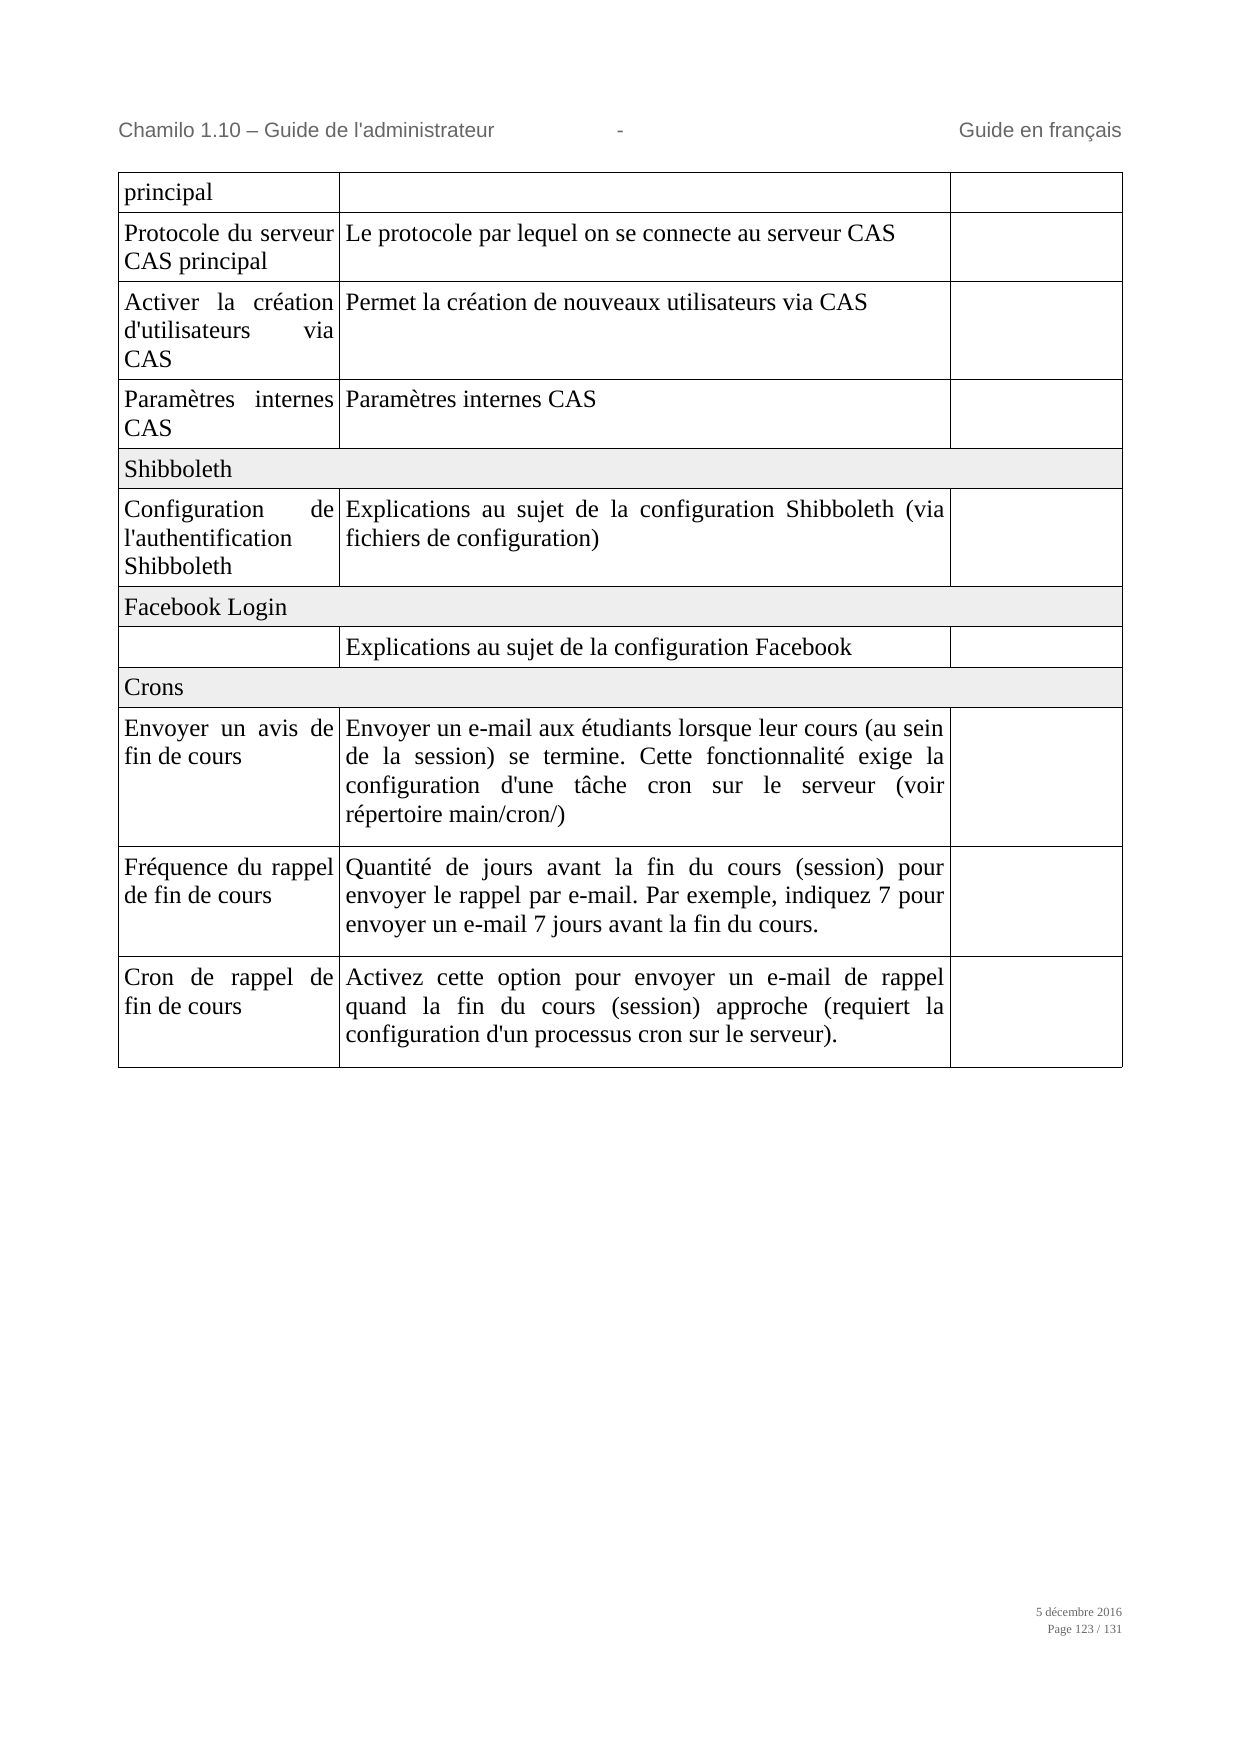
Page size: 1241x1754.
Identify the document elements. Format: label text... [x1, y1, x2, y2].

table_cell [119, 627, 339, 667]
table_cell Activer la création d'utilisateurs via CAS [119, 282, 339, 379]
table_cell [951, 957, 1122, 1067]
table_cell Configuration de l'authentification Shibboleth [119, 489, 339, 586]
table_cell [951, 213, 1122, 281]
table_cell Envoyer un e-mail aux étudiants lorsque leur cours (au sein de la session) se termine. Cette fonctionnalité exige la configuration d'une tâche cron sur le serveur (voir répertoire main/cron/) [340, 708, 950, 846]
table_cell [951, 847, 1122, 956]
table_cell Cron de rappel de fin de cours [119, 957, 339, 1067]
table_cell Permet la création de nouveaux utilisateurs via CAS [340, 282, 950, 379]
table_cell [951, 380, 1122, 448]
table_cell Paramètres internes CAS [119, 380, 339, 448]
table_cell Activez cette option pour envoyer un e-mail de rappel quand la fin du cours (session) approche (requiert la configuration d'un processus cron sur le serveur). [340, 957, 950, 1067]
table_cell Paramètres internes CAS [340, 380, 950, 448]
table_cell Envoyer un avis de fin de cours [119, 708, 339, 846]
table_cell Fréquence du rappel de fin de cours [119, 847, 339, 956]
table_cell Explications au sujet de la configuration Facebook [340, 627, 950, 667]
table_cell Protocole du serveur CAS principal [119, 213, 339, 281]
table_cell [951, 708, 1122, 846]
table_cell Crons [119, 668, 1122, 707]
table_cell Le protocole par lequel on se connecte au serveur CAS [340, 213, 950, 281]
table_cell Facebook Login [119, 587, 1122, 626]
table_cell Explications au sujet de la configuration Shibboleth (via fichiers de configuration) [340, 489, 950, 586]
table_cell [340, 173, 950, 212]
table_cell principal [119, 173, 339, 212]
table_cell [951, 173, 1122, 212]
table_cell [951, 489, 1122, 586]
table_cell Shibboleth [119, 449, 1122, 488]
table_cell [951, 282, 1122, 379]
table_cell Quantité de jours avant la fin du cours (session) pour envoyer le rappel par e-mail. Par exemple, indiquez 7 pour envoyer un e-mail 7 jours avant la fin du cours. [340, 847, 950, 956]
table_cell [951, 627, 1122, 667]
